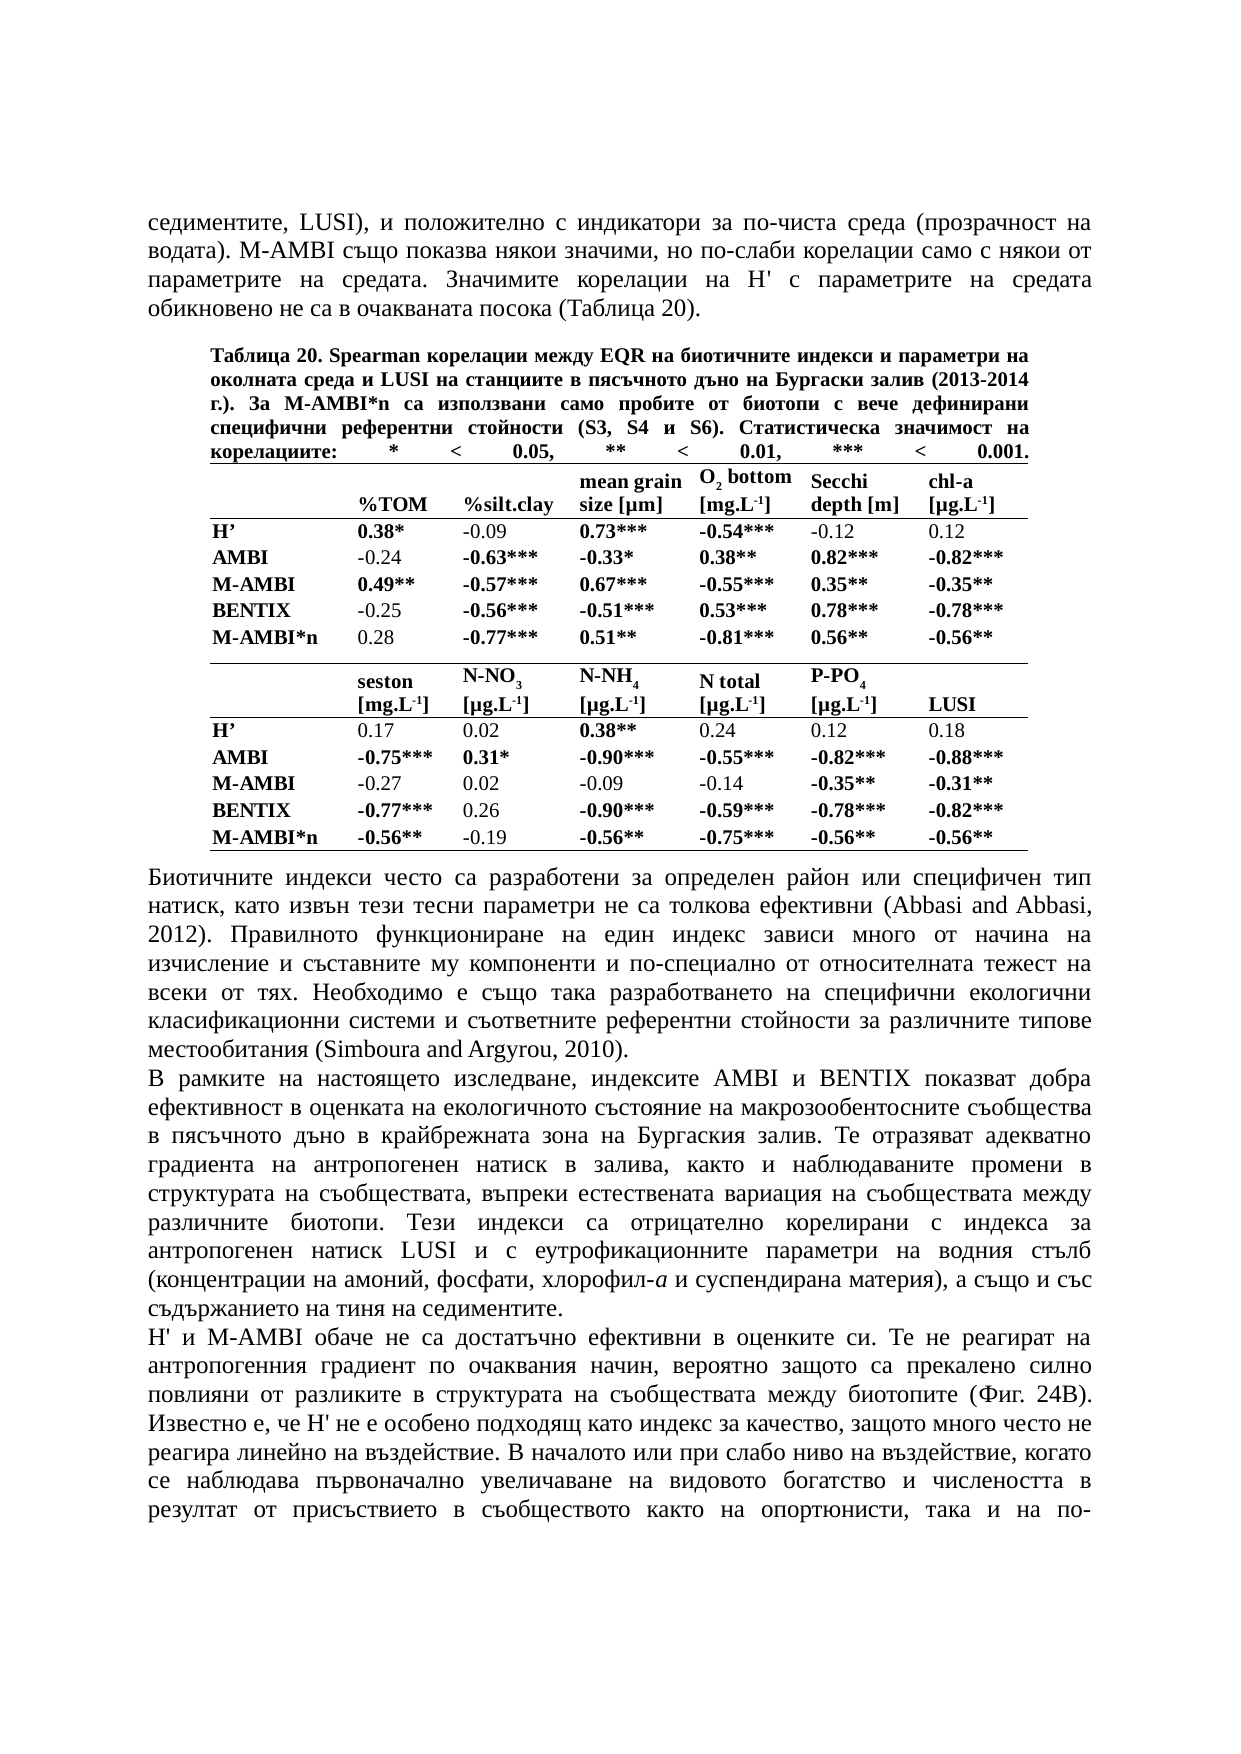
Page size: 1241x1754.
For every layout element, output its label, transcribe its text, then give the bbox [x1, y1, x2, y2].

text Биотичните индекси често са разработени за определен район или специфичен тип натиск, като извън тези тесни параметри не са толкова ефективни (Abbasi and Abbasi, 2012). Правилното функциониране на един индекс зависи много от начина на изчисление и съставните му компоненти и по-специално от относителната тежест на всеки от тях. Необходимо е също така разработването на специфични екологични класификационни системи и съответните референтни стойности за различните типове местообитания (Simboura and Argyrou, 2010). [148, 862, 1093, 1063]
text В рамките на настоящето изследване, индексите AMBI и BENTIX показват добра ефективност в оценката на екологичното състояние на макрозообентосните съобщества в пясъчното дъно в крайбрежната зона на Бургаския залив. Те отразяват адекватно градиента на антропогенен натиск в залива, както и наблюдаваните промени в структурата на съобществата, въпреки естествената вариация на съобществата между различните биотопи. Тези индекси са отрицателно корелирани с индекса за антропогенен натиск LUSI и с еутрофикационните параметри на водния стълб (концентрации на амоний, фосфати, хлорофил-а и суспендирана материя), а също и със съдържанието на тиня на седиментите. [148, 1063, 1093, 1322]
text седиментите, LUSI), и положително с индикатори за по-чиста среда (прозрачност на водата). M-AMBI също показва някои значими, но по-слаби корелации само с някои от параметрите на средата. Значимите корелации на H' с параметрите на средата обикновено не са в очакваната посока (Таблица 20). [148, 207, 1093, 322]
text H' и M-AMBI обаче не са достатъчно ефективни в оценките си. Те не реагират на антропогенния градиент по очаквания начин, вероятно защото са прекалено силно повлияни от разликите в структурата на съобществата между биотопите (Фиг. 24B). Известно е, че H' не е особено подходящ като индекс за качество, защото много често не реагира линейно на въздействие. В началото или при слабо ниво на въздействие, когато се наблюдава първоначално увеличаване на видовото богатство и числеността в резултат от присъствието в съобществото както на опортюнисти, така и на по- [148, 1322, 1093, 1523]
text Таблица 20. Spearman корелации между EQR на биотичните индекси и параметри на околната среда и LUSI на станциите в пясъчното дъно на Бургаски залив (2013-2014 г.). За M-AMBI*n са използвани само пробите от биотопи с вече дефинирани специфични референтни стойности (S3, S4 и S6). Статистическа значимост на корелациите: * < 0.05, ** < 0.01, *** < 0.001. [210, 343, 1030, 853]
